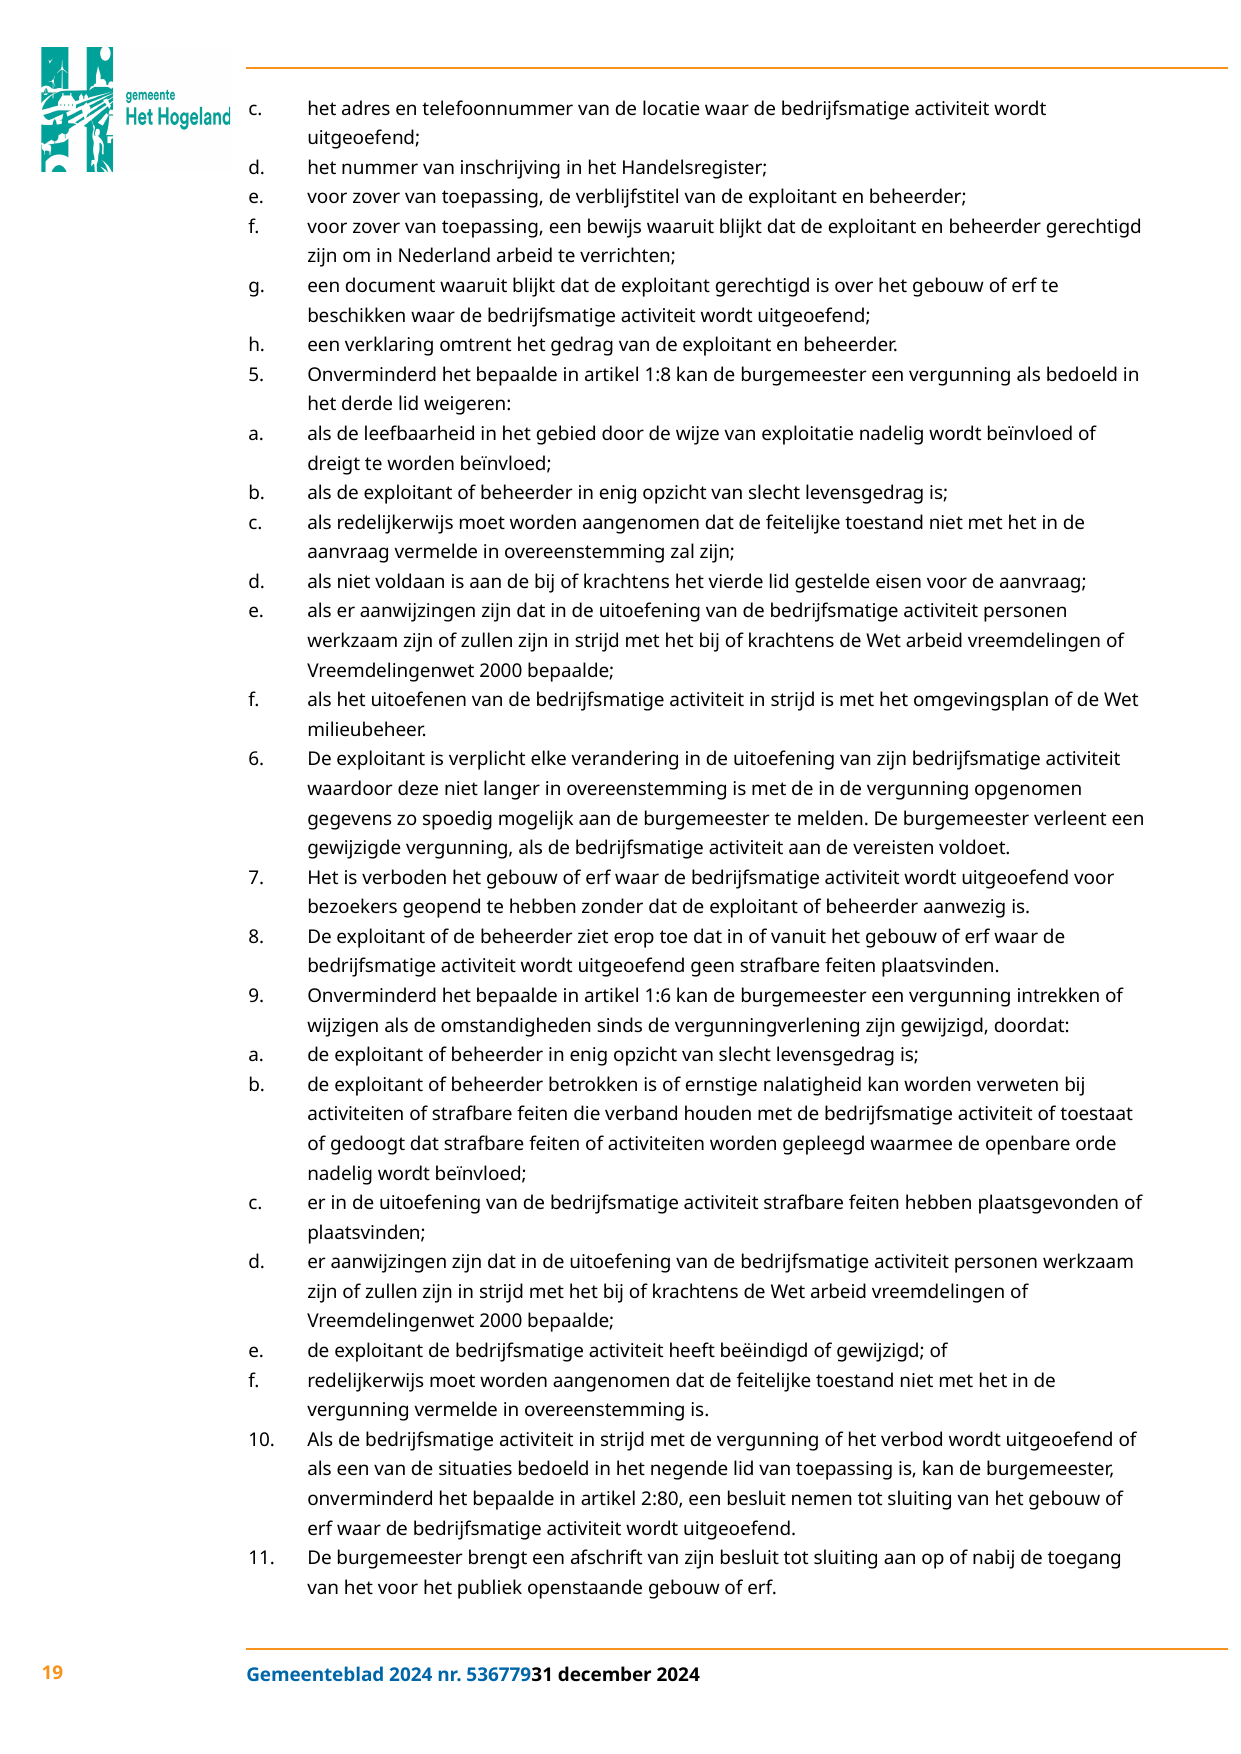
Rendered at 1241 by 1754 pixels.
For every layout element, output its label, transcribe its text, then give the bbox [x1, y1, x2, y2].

list een document waaruit blijkt dat de exploitant gerechtigd is over het gebouw of erf te beschikken waar de bedrijfsmatige activiteit wordt uitgeoefend; [248, 272, 1152, 328]
list de exploitant de bedrijfsmatige activiteit heeft beëindigd of gewijzigd; of [248, 1337, 1152, 1363]
list Als de bedrijfsmatige activiteit in strijd met de vergunning of het verbod wordt uitgeoefend of als een van de situaties bedoeld in het negende lid van toepassing is, kan de burgemeester, onverminderd het bepaalde in artikel 2:80, een besluit nemen tot sluiting van het gebouw of erf waar de bedrijfsmatige activiteit wordt uitgeoefend. [248, 1426, 1152, 1541]
list De exploitant of de beheerder ziet erop toe dat in of vanuit het gebouw of erf waar de bedrijfsmatige activiteit wordt uitgeoefend geen strafbare feiten plaatsvinden. [248, 923, 1152, 978]
list Onverminderd het bepaalde in artikel 1:6 kan de burgemeester een vergunning intrekken of wijzigen als de omstandigheden sinds de vergunningverlening zijn gewijzigd, doordat: [248, 982, 1152, 1038]
list de exploitant of beheerder betrokken is of ernstige nalatigheid kan worden verweten bij activiteiten of strafbare feiten die verband houden met de bedrijfsmatige activiteit of toestaat of gedoogt dat strafbare feiten of activiteiten worden gepleegd waarmee de openbare orde nadelig wordt beïnvloed; [248, 1071, 1152, 1186]
list de exploitant of beheerder in enig opzicht van slecht levensgedrag is; [248, 1041, 1152, 1067]
list er in de uitoefening van de bedrijfsmatige activiteit strafbare feiten hebben plaatsgevonden of plaatsvinden; [248, 1189, 1152, 1245]
list De burgemeester brengt een afschrift van zijn besluit tot sluiting aan op of nabij de toegang van het voor het publiek openstaande gebouw of erf. [248, 1544, 1152, 1600]
list voor zover van toepassing, de verblijfstitel van de exploitant en beheerder; [248, 183, 1152, 209]
list De exploitant is verplicht elke verandering in de uitoefening van zijn bedrijfsmatige activiteit waardoor deze niet langer in overeenstemming is met de in de vergunning opgenomen gegevens zo spoedig mogelijk aan de burgemeester te melden. De burgemeester verleent een gewijzigde vergunning, als de bedrijfsmatige activiteit aan de vereisten voldoet. [248, 746, 1152, 860]
list als de exploitant of beheerder in enig opzicht van slecht levensgedrag is; [248, 479, 1152, 505]
list er aanwijzingen zijn dat in de uitoefening van de bedrijfsmatige activiteit personen werkzaam zijn of zullen zijn in strijd met het bij of krachtens de Wet arbeid vreemdelingen of Vreemdelingenwet 2000 bepaalde; [248, 1248, 1152, 1333]
list Het is verboden het gebouw of erf waar de bedrijfsmatige activiteit wordt uitgeoefend voor bezoekers geopend te hebben zonder dat de exploitant of beheerder aanwezig is. [248, 864, 1152, 919]
list als de leefbaarheid in het gebied door de wijze van exploitatie nadelig wordt beïnvloed of dreigt te worden beïnvloed; [248, 420, 1152, 476]
list als redelijkerwijs moet worden aangenomen dat de feitelijke toestand niet met het in de aanvraag vermelde in overeenstemming zal zijn; [248, 509, 1152, 564]
list redelijkerwijs moet worden aangenomen dat de feitelijke toestand niet met het in de vergunning vermelde in overeenstemming is. [248, 1367, 1152, 1422]
list als er aanwijzingen zijn dat in de uitoefening van de bedrijfsmatige activiteit personen werkzaam zijn of zullen zijn in strijd met het bij of krachtens de Wet arbeid vreemdelingen of Vreemdelingenwet 2000 bepaalde; [248, 598, 1152, 683]
picture [41, 47, 231, 172]
list het adres en telefoonnummer van de locatie waar de bedrijfsmatige activiteit wordt uitgeoefend; [248, 95, 1152, 150]
list een verklaring omtrent het gedrag van de exploitant en beheerder. [248, 331, 1152, 357]
list Onverminderd het bepaalde in artikel 1:8 kan de burgemeester een vergunning als bedoeld in het derde lid weigeren: [248, 361, 1152, 416]
list voor zover van toepassing, een bewijs waaruit blijkt dat de exploitant en beheerder gerechtigd zijn om in Nederland arbeid te verrichten; [248, 213, 1152, 268]
list het nummer van inschrijving in het Handelsregister; [248, 154, 1152, 180]
list als het uitoefenen van de bedrijfsmatige activiteit in strijd is met het omgevingsplan of de Wet milieubeheer. [248, 686, 1152, 742]
list als niet voldaan is aan de bij of krachtens het vierde lid gestelde eisen voor de aanvraag; [248, 568, 1152, 594]
